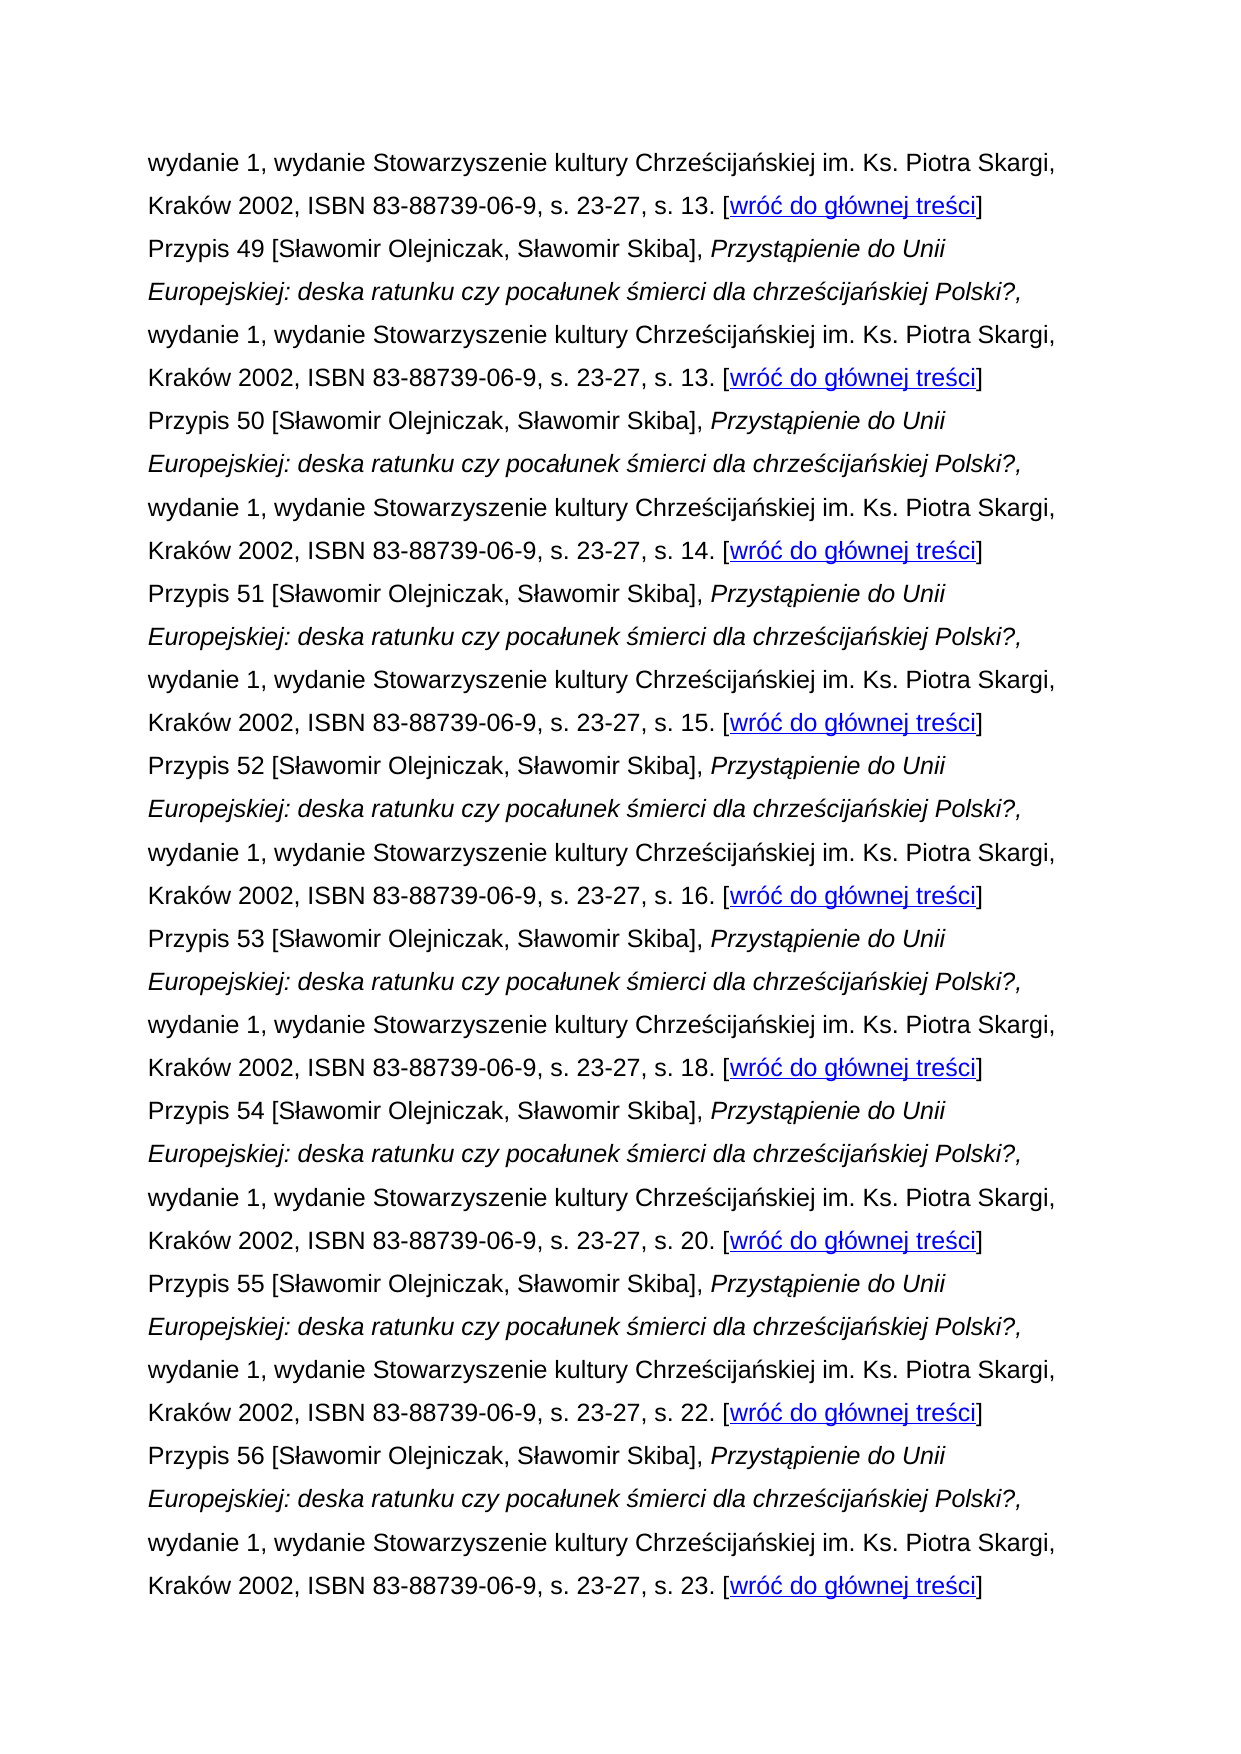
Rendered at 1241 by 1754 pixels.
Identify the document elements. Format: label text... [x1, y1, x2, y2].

text Przypis 50 [Sławomir Olejniczak, Sławomir Skiba], Przystąpienie do Unii Europejskiej: deska ratunku czy pocałunek śmierci dla chrześcijańskiej Polski?, wydanie 1, wydanie Stowarzyszenie kultury Chrześcijańskiej im. Ks. Piotra Skargi, Kraków 2002, ISBN 83-88739-06-9, s. 23-27, s. 14. [wróć do głównej treści] [148, 406, 1093, 564]
text Przypis 49 [Sławomir Olejniczak, Sławomir Skiba], Przystąpienie do Unii Europejskiej: deska ratunku czy pocałunek śmierci dla chrześcijańskiej Polski?, wydanie 1, wydanie Stowarzyszenie kultury Chrześcijańskiej im. Ks. Piotra Skargi, Kraków 2002, ISBN 83-88739-06-9, s. 23-27, s. 13. [wróć do głównej treści] [148, 234, 1093, 392]
text Przypis 55 [Sławomir Olejniczak, Sławomir Skiba], Przystąpienie do Unii Europejskiej: deska ratunku czy pocałunek śmierci dla chrześcijańskiej Polski?, wydanie 1, wydanie Stowarzyszenie kultury Chrześcijańskiej im. Ks. Piotra Skargi, Kraków 2002, ISBN 83-88739-06-9, s. 23-27, s. 22. [wróć do głównej treści] [148, 1269, 1093, 1427]
text Przypis 52 [Sławomir Olejniczak, Sławomir Skiba], Przystąpienie do Unii Europejskiej: deska ratunku czy pocałunek śmierci dla chrześcijańskiej Polski?, wydanie 1, wydanie Stowarzyszenie kultury Chrześcijańskiej im. Ks. Piotra Skargi, Kraków 2002, ISBN 83-88739-06-9, s. 23-27, s. 16. [wróć do głównej treści] [148, 751, 1093, 909]
text wydanie 1, wydanie Stowarzyszenie kultury Chrześcijańskiej im. Ks. Piotra Skargi, Kraków 2002, ISBN 83-88739-06-9, s. 23-27, s. 13. [wróć do głównej treści] [148, 148, 1093, 219]
text Przypis 56 [Sławomir Olejniczak, Sławomir Skiba], Przystąpienie do Unii Europejskiej: deska ratunku czy pocałunek śmierci dla chrześcijańskiej Polski?, wydanie 1, wydanie Stowarzyszenie kultury Chrześcijańskiej im. Ks. Piotra Skargi, Kraków 2002, ISBN 83-88739-06-9, s. 23-27, s. 23. [wróć do głównej treści] [148, 1441, 1093, 1599]
text Przypis 54 [Sławomir Olejniczak, Sławomir Skiba], Przystąpienie do Unii Europejskiej: deska ratunku czy pocałunek śmierci dla chrześcijańskiej Polski?, wydanie 1, wydanie Stowarzyszenie kultury Chrześcijańskiej im. Ks. Piotra Skargi, Kraków 2002, ISBN 83-88739-06-9, s. 23-27, s. 20. [wróć do głównej treści] [148, 1096, 1093, 1254]
text Przypis 51 [Sławomir Olejniczak, Sławomir Skiba], Przystąpienie do Unii Europejskiej: deska ratunku czy pocałunek śmierci dla chrześcijańskiej Polski?, wydanie 1, wydanie Stowarzyszenie kultury Chrześcijańskiej im. Ks. Piotra Skargi, Kraków 2002, ISBN 83-88739-06-9, s. 23-27, s. 15. [wróć do głównej treści] [148, 579, 1093, 737]
text Przypis 53 [Sławomir Olejniczak, Sławomir Skiba], Przystąpienie do Unii Europejskiej: deska ratunku czy pocałunek śmierci dla chrześcijańskiej Polski?, wydanie 1, wydanie Stowarzyszenie kultury Chrześcijańskiej im. Ks. Piotra Skargi, Kraków 2002, ISBN 83-88739-06-9, s. 23-27, s. 18. [wróć do głównej treści] [148, 924, 1093, 1082]
